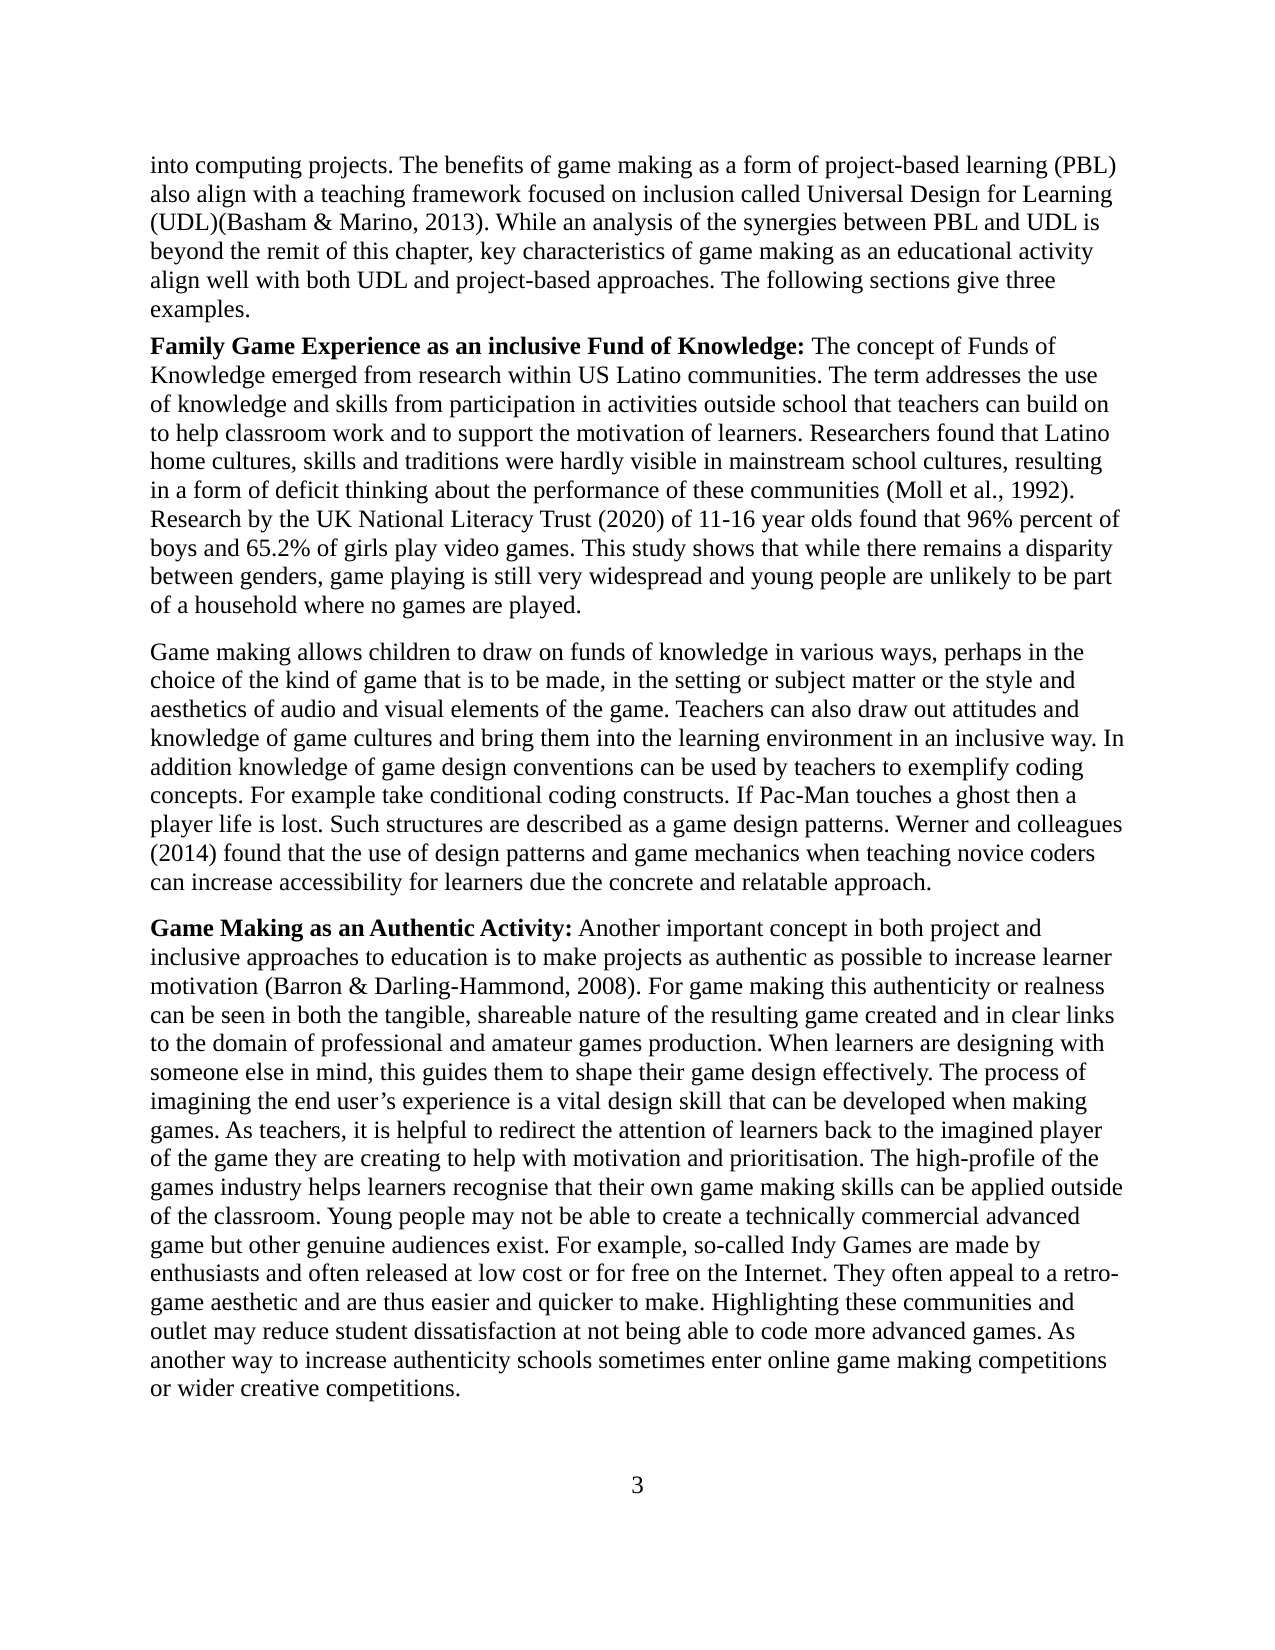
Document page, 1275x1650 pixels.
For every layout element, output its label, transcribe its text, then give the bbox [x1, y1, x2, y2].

text Family Game Experience as an inclusive Fund of Knowledge: The concept of Funds of Knowledge emerged from research within US Latino communities. The term addresses the use of knowledge and skills from participation in activities outside school that teachers can build on to help classroom work and to support the motivation of learners. Researchers found that Latino home cultures, skills and traditions were hardly visible in mainstream school cultures, resulting in a form of deficit thinking about the performance of these communities (Moll et al., 1992). Research by the UK National Literacy Trust (2020) of 11-16 year olds found that 96% percent of boys and 65.2% of girls play video games. This study shows that while there remains a disparity between genders, game playing is still very widespread and young people are unlikely to be part of a household where no games are played. [150, 331, 1125, 619]
text into computing projects. The benefits of game making as a form of project-based learning (PBL) also align with a teaching framework focused on inclusion called Universal Design for Learning (UDL)(Basham & Marino, 2013). While an analysis of the synergies between PBL and UDL is beyond the remit of this chapter, key characteristics of game making as an educational activity align well with both UDL and project-based approaches. The following sections give three examples. [150, 150, 1125, 322]
text Game Making as an Authentic Activity: Another important concept in both project and inclusive approaches to education is to make projects as authentic as possible to increase learner motivation (Barron & Darling-Hammond, 2008). For game making this authenticity or realness can be seen in both the tangible, shareable nature of the resulting game created and in clear links to the domain of professional and amateur games production. When learners are designing with someone else in mind, this guides them to shape their game design effectively. The process of imagining the end user’s experience is a vital design skill that can be developed when making games. As teachers, it is helpful to redirect the attention of learners back to the imagined player of the game they are creating to help with motivation and prioritisation. The high-profile of the games industry helps learners recognise that their own game making skills can be applied outside of the classroom. Young people may not be able to create a technically commercial advanced game but other genuine audiences exist. For example, so-called Indy Games are made by enthusiasts and often released at low cost or for free on the Internet. They often appeal to a retro-game aesthetic and are thus easier and quicker to make. Highlighting these communities and outlet may reduce student dissatisfaction at not being able to code more advanced games. As another way to increase authenticity schools sometimes enter online game making competitions or wider creative competitions. [150, 913, 1125, 1402]
text Game making allows children to draw on funds of knowledge in various ways, perhaps in the choice of the kind of game that is to be made, in the setting or subject matter or the style and aesthetics of audio and visual elements of the game. Teachers can also draw out attitudes and knowledge of game cultures and bring them into the learning environment in an inclusive way. In addition knowledge of game design conventions can be used by teachers to exemplify coding concepts. For example take conditional coding constructs. If Pac-Man touches a ghost then a player life is lost. Such structures are described as a game design patterns. Werner and colleagues (2014) found that the use of design patterns and game mechanics when teaching novice coders can increase accessibility for learners due the concrete and relatable approach. [150, 637, 1125, 896]
